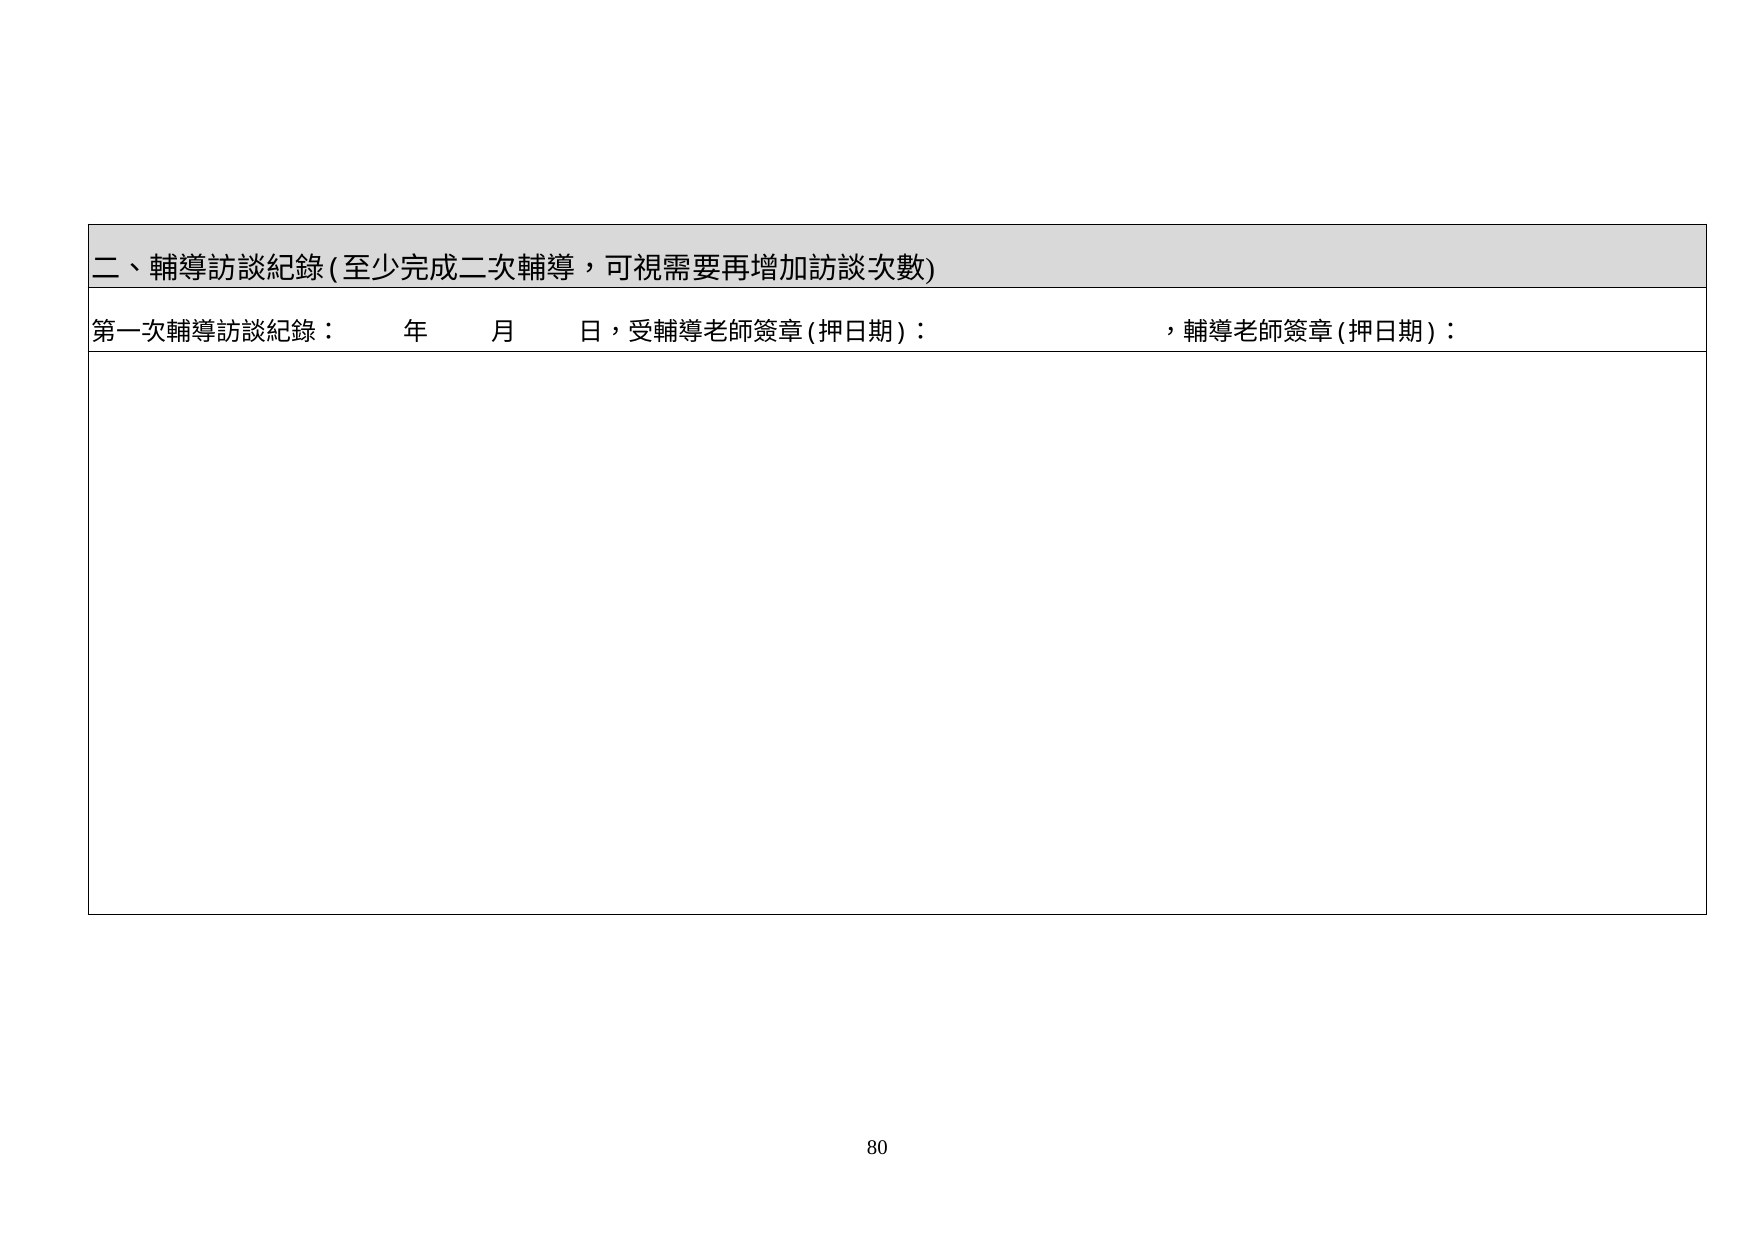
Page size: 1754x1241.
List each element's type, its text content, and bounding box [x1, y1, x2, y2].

table_cell [89, 352, 1706, 914]
table_cell 第一次輔導訪談紀錄： 年 月 日，受輔導老師簽章(押日期)： ，輔導老師簽章(押日期)： [89, 288, 1706, 351]
table_cell 二、輔導訪談紀錄(至少完成二次輔導，可視需要再增加訪談次數) [89, 225, 1706, 287]
